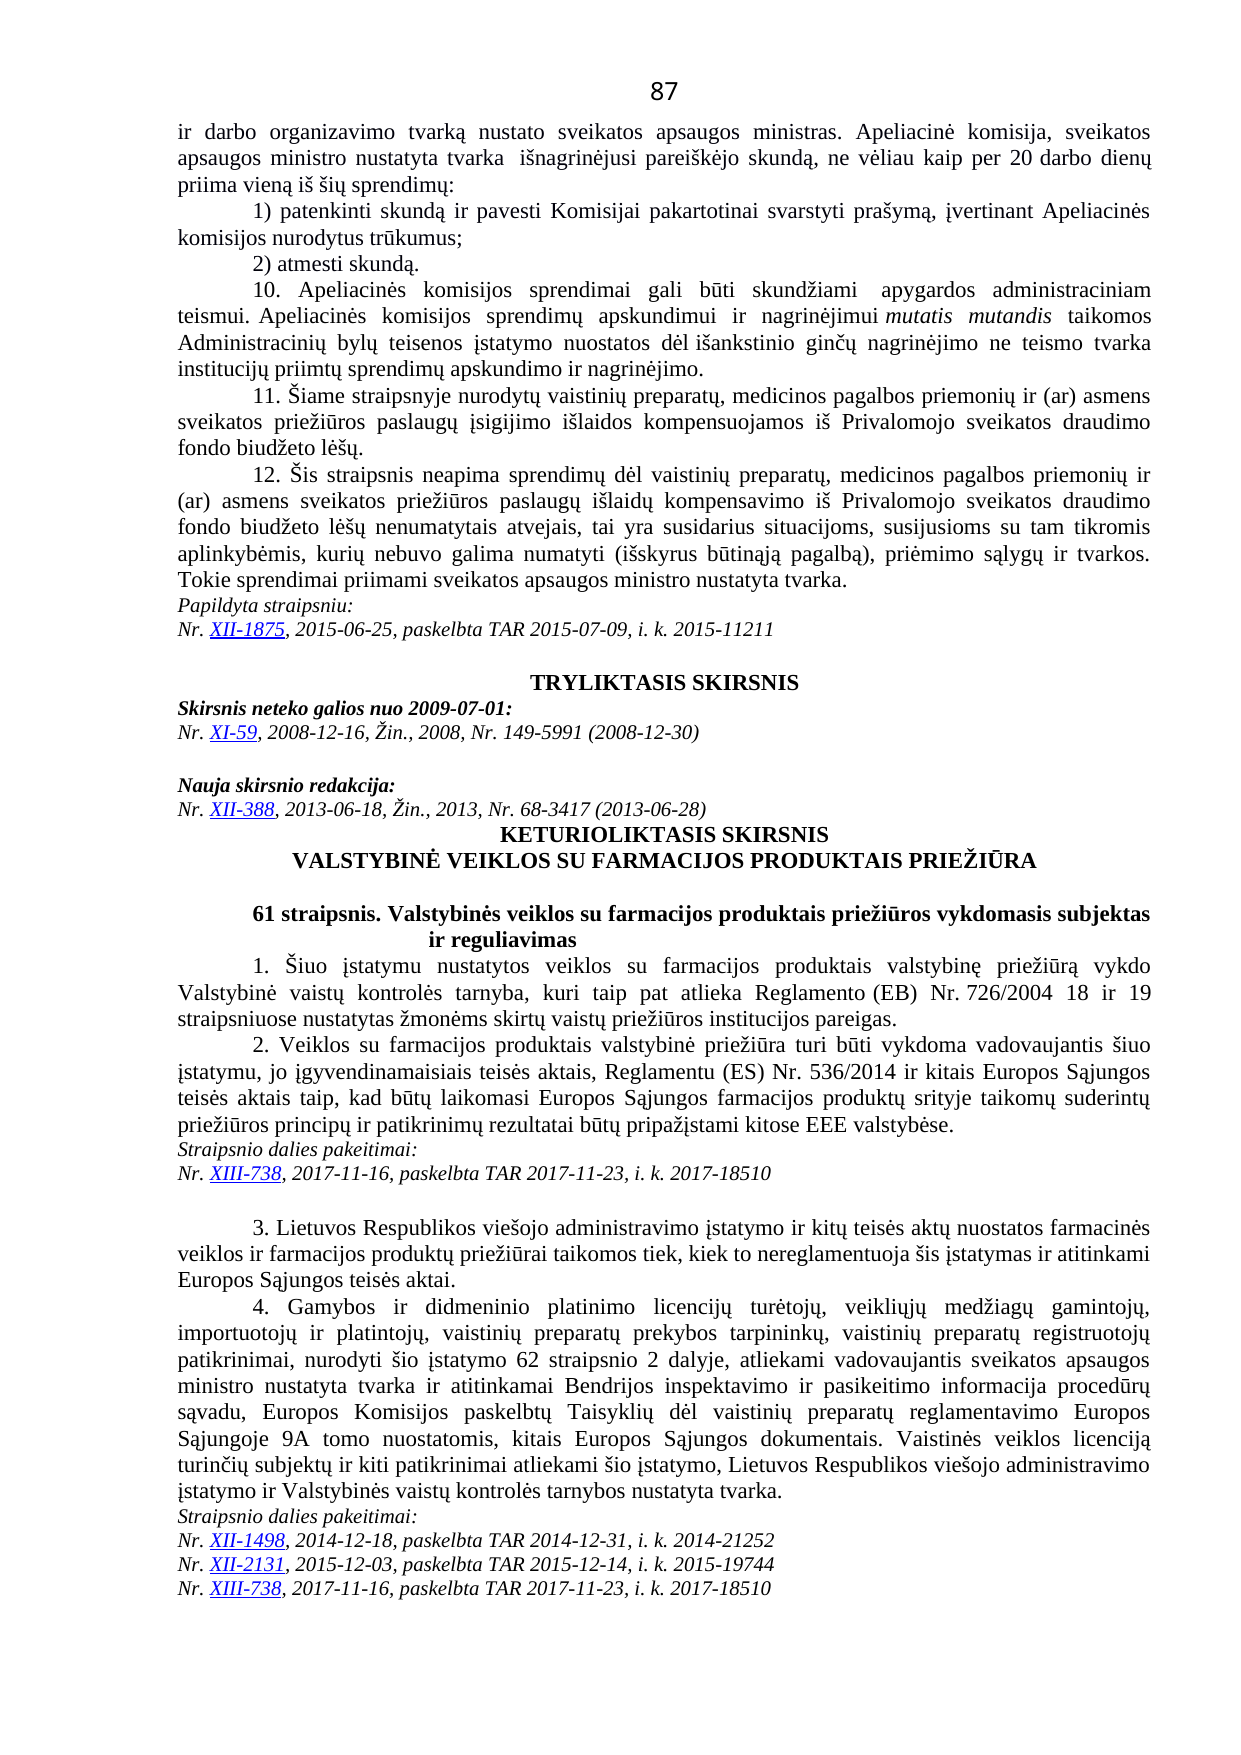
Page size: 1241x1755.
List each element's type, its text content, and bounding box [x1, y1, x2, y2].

text 2. Veiklos su farmacijos produktais valstybinė priežiūra turi būti vykdoma vadovaujantis šiuo įstatymu, jo įgyvendinamaisiais teisės aktais, Reglamentu (ES) Nr. 536/2014 ir kitais Europos Sąjungos teisės aktais taip, kad būtų laikomasi Europos Sąjungos farmacijos produktų srityje taikomų suderintų priežiūros principų ir patikrinimų rezultatai būtų pripažįstami kitose EEE valstybėse. [177, 1032, 1152, 1137]
text 11. Šiame straipsnyje nurodytų vaistinių preparatų, medicinos pagalbos priemonių ir (ar) asmens sveikatos priežiūros paslaugų įsigijimo išlaidos kompensuojamos iš Privalomojo sveikatos draudimo fondo biudžeto lėšų. [177, 382, 1152, 461]
text Nauja skirsnio redakcija: [177, 773, 1152, 797]
text VALSTYBINĖ VEIKLOS SU FARMACIJOS PRODUKTAIS PRIEŽIŪRA [177, 847, 1152, 873]
text Nr. XII-1498, 2014-12-18, paskelbta TAR 2014-12-31, i. k. 2014-21252 [177, 1528, 1152, 1552]
text 4. Gamybos ir didmeninio platinimo licencijų turėtojų, veikliųjų medžiagų gamintojų, importuotojų ir platintojų, vaistinių preparatų prekybos tarpininkų, vaistinių preparatų registruotojų patikrinimai, nurodyti šio įstatymo 62 straipsnio 2 dalyje, atliekami vadovaujantis sveikatos apsaugos ministro nustatyta tvarka ir atitinkamai Bendrijos inspektavimo ir pasikeitimo informacija procedūrų sąvadu, Europos Komisijos paskelbtų Taisyklių dėl vaistinių preparatų reglamentavimo Europos Sąjungoje 9A tomo nuostatomis, kitais Europos Sąjungos dokumentais. Vaistinės veiklos licenciją turinčių subjektų ir kiti patikrinimai atliekami šio įstatymo, Lietuvos Respublikos viešojo administravimo įstatymo ir Valstybinės vaistų kontrolės tarnybos nustatyta tvarka. [177, 1293, 1152, 1504]
text 1) patenkinti skundą ir pavesti Komisijai pakartotinai svarstyti prašymą, įvertinant Apeliacinės komisijos nurodytus trūkumus; [177, 197, 1152, 250]
text Nr. XIII-738, 2017-11-16, paskelbta TAR 2017-11-23, i. k. 2017-18510 [177, 1576, 1152, 1600]
text KETURIOLIKTASIS SKIRSNIS [177, 821, 1152, 847]
text 12. Šis straipsnis neapima sprendimų dėl vaistinių preparatų, medicinos pagalbos priemonių ir (ar) asmens sveikatos priežiūros paslaugų išlaidų kompensavimo iš Privalomojo sveikatos draudimo fondo biudžeto lėšų nenumatytais atvejais, tai yra susidarius situacijoms, susijusioms su tam tikromis aplinkybėmis, kurių nebuvo galima numatyti (išskyrus būtinąją pagalbą), priėmimo sąlygų ir tvarkos. Tokie sprendimai priimami sveikatos apsaugos ministro nustatyta tvarka. [177, 461, 1152, 592]
text Nr. XII-388, 2013-06-18, Žin., 2013, Nr. 68-3417 (2013-06-28) [177, 797, 1152, 821]
text Nr. XI-59, 2008-12-16, Žin., 2008, Nr. 149-5991 (2008-12-30) [177, 720, 1152, 744]
text 3. Lietuvos Respublikos viešojo administravimo įstatymo ir kitų teisės aktų nuostatos farmacinės veiklos ir farmacijos produktų priežiūrai taikomos tiek, kiek to nereglamentuoja šis įstatymas ir atitinkami Europos Sąjungos teisės aktai. [177, 1214, 1152, 1293]
text 2) atmesti skundą. [177, 250, 1152, 276]
text 10. Apeliacinės komisijos sprendimai gali būti skundžiami apygardos administraciniam teismui. Apeliacinės komisijos sprendimų apskundimui ir nagrinėjimui mutatis mutandis taikomos Administracinių bylų teisenos įstatymo nuostatos dėl išankstinio ginčų nagrinėjimo ne teismo tvarka institucijų priimtų sprendimų apskundimo ir nagrinėjimo. [177, 276, 1152, 382]
text 61 straipsnis. Valstybinės veiklos su farmacijos produktais priežiūros vykdomasis subjektas ir reguliavimas [252, 900, 1152, 952]
text Nr. XII-2131, 2015-12-03, paskelbta TAR 2015-12-14, i. k. 2015-19744 [177, 1552, 1152, 1576]
text Nr. XIII-738, 2017-11-16, paskelbta TAR 2017-11-23, i. k. 2017-18510 [177, 1161, 1152, 1185]
text Straipsnio dalies pakeitimai: [177, 1137, 1152, 1161]
text TRYLIKTASIS SKIRSNIS [177, 669, 1152, 696]
text Papildyta straipsniu: [177, 592, 1152, 617]
text Straipsnio dalies pakeitimai: [177, 1504, 1152, 1528]
text Nr. XII-1875, 2015-06-25, paskelbta TAR 2015-07-09, i. k. 2015-11211 [177, 617, 1152, 641]
text 1. Šiuo įstatymu nustatytos veiklos su farmacijos produktais valstybinę priežiūrą vykdo Valstybinė vaistų kontrolės tarnyba, kuri taip pat atlieka Reglamento (EB) Nr. 726/2004 18 ir 19 straipsniuose nustatytas žmonėms skirtų vaistų priežiūros institucijos pareigas. [177, 952, 1152, 1032]
text Skirsnis neteko galios nuo 2009-07-01: [177, 696, 1152, 720]
text ir darbo organizavimo tvarką nustato sveikatos apsaugos ministras. Apeliacinė komisija, sveikatos apsaugos ministro nustatyta tvarka išnagrinėjusi pareiškėjo skundą, ne vėliau kaip per 20 darbo dienų priima vieną iš šių sprendimų: [177, 118, 1152, 197]
